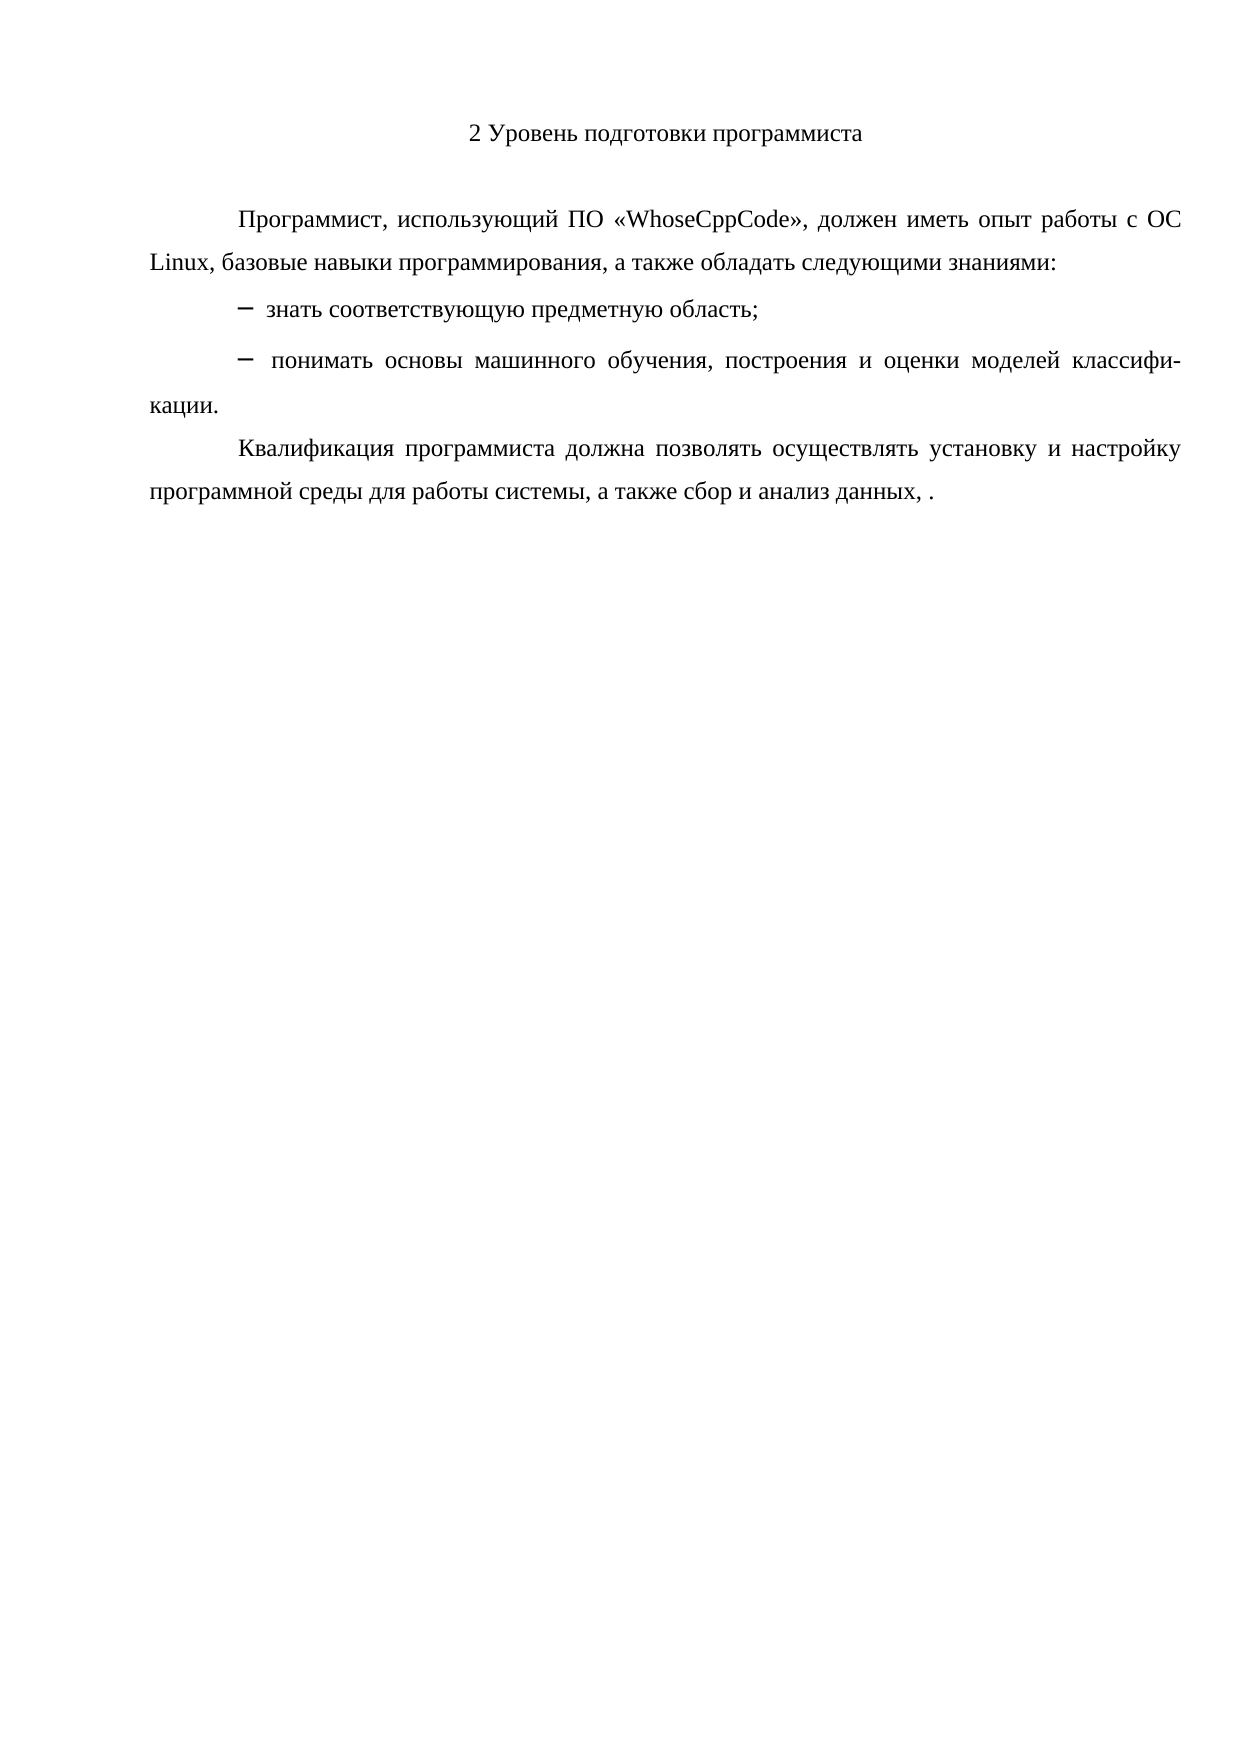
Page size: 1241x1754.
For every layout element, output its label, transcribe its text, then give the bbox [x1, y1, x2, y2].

list знать соответствующую предметную область; [149, 291, 1182, 325]
text Квалификация программиста должна позволять осуществлять установку и настройку программной среды для работы системы, а также сбор и анализ данных, . [149, 433, 1182, 505]
text Программист, использующий ПО «WhoseCppCode», должен иметь опыт работы с ОС Linux, базовые навыки программирования, а также обладать следующими знаниями: [149, 204, 1182, 276]
list понимать основы машинного обучения, построения и оценки моделей классифи-кации. [149, 342, 1182, 419]
text 2 Уровень подготовки программиста [149, 118, 1182, 147]
